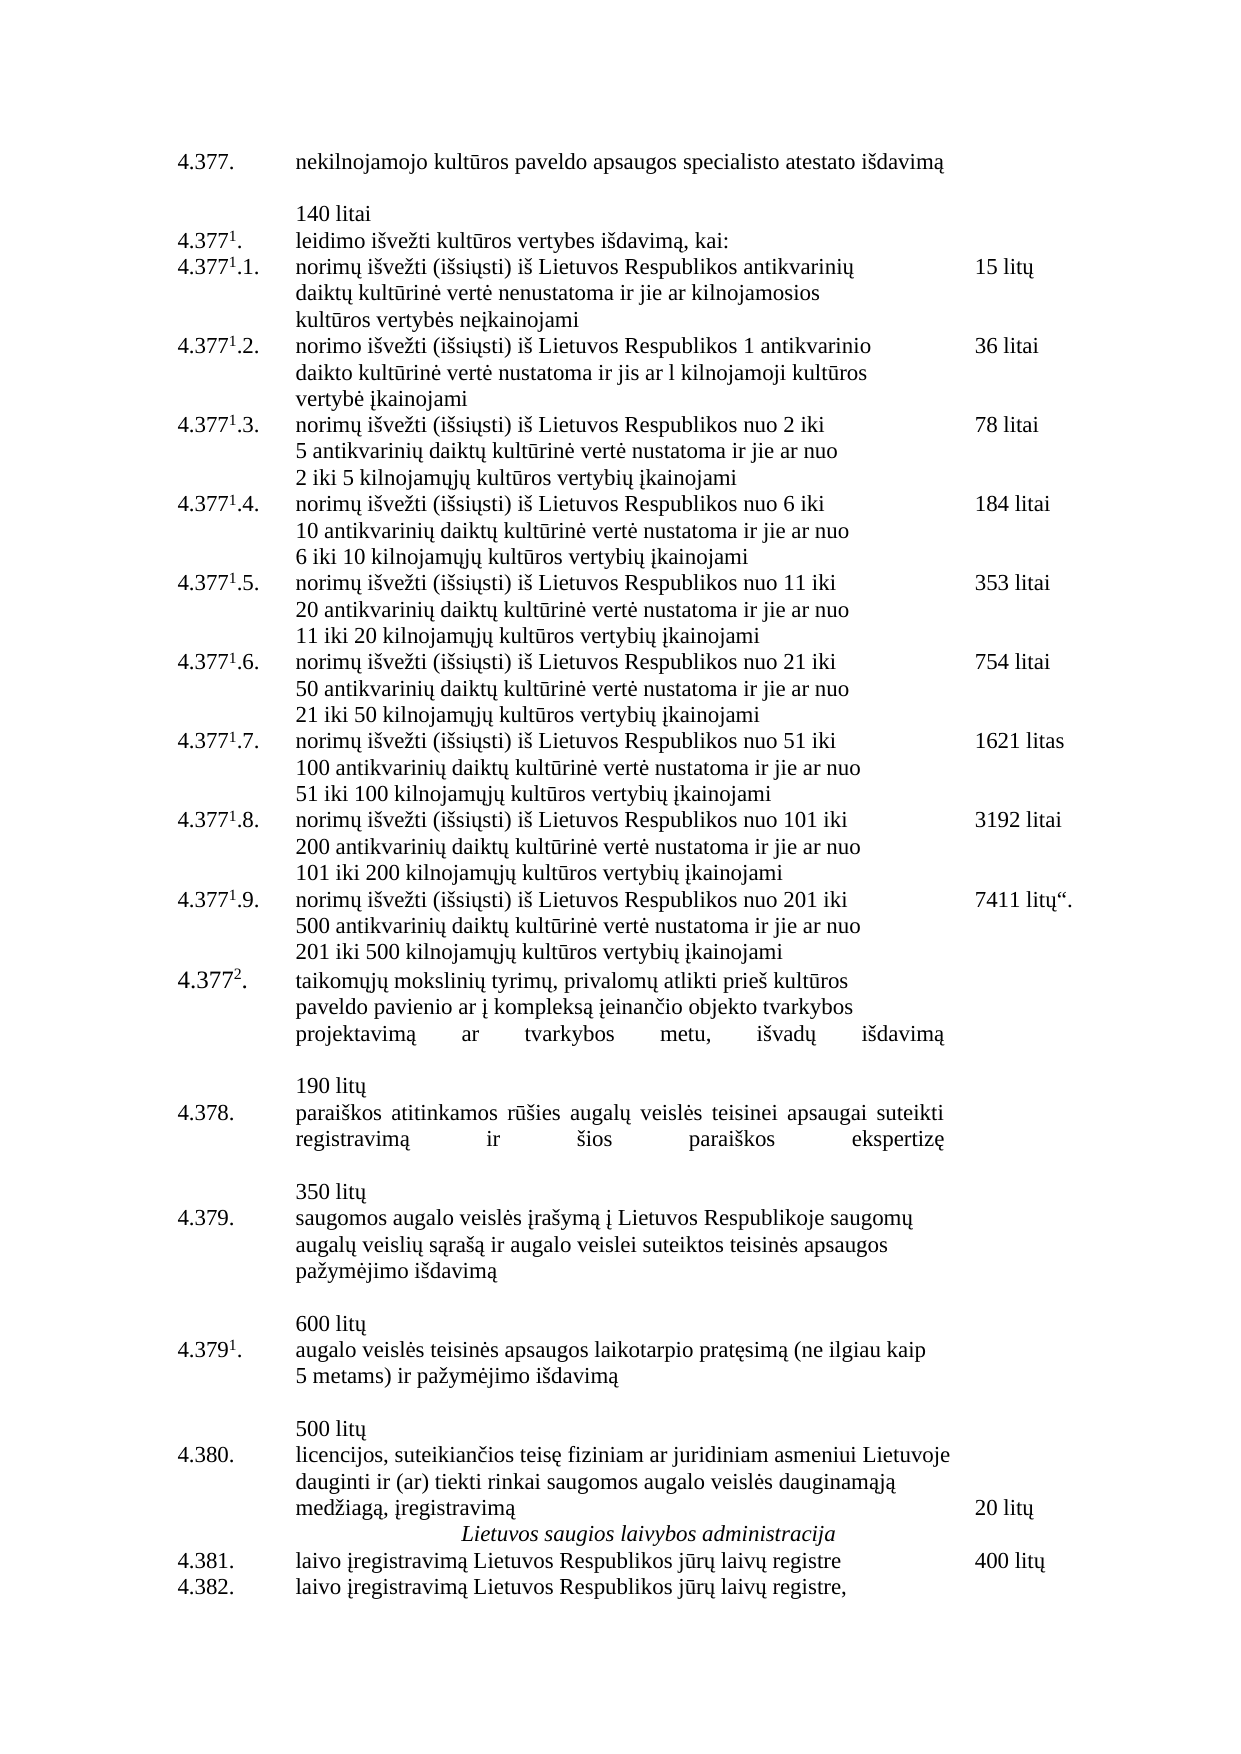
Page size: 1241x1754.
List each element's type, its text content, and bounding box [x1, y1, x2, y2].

text 2 iki 5 kilnojamųjų kultūros vertybių įkainojami [177, 464, 1122, 490]
text 4.379. saugomos augalo veislės įrašymą į Lietuvos Respublikoje saugomų [177, 1204, 1122, 1231]
text daiktų kultūrinė vertė nenustatoma ir jie ar kilnojamosios [177, 279, 1122, 306]
text 4.381. laivo įregistravimą Lietuvos Respublikos jūrų laivų registre 400 litų [177, 1547, 1122, 1573]
text 101 iki 200 kilnojamųjų kultūros vertybių įkainojami [177, 859, 1122, 886]
text Lietuvos saugios laivybos administracija [177, 1521, 1122, 1547]
text 51 iki 100 kilnojamųjų kultūros vertybių įkainojami [177, 780, 1122, 807]
text paveldo pavienio ar į kompleksą įeinančio objekto tvarkybos [177, 993, 1122, 1020]
text 4.377. nekilnojamojo kultūros paveldo apsaugos specialisto atestato išdavimą 140 litai [177, 148, 945, 227]
text 10 antikvarinių daiktų kultūrinė vertė nustatoma ir jie ar nuo [177, 517, 1122, 543]
text 4.3771. leidimo išvežti kultūros vertybes išdavimą, kai: [177, 227, 1122, 253]
text daikto kultūrinė vertė nustatoma ir jis ar l kilnojamoji kultūros [177, 358, 1122, 385]
text pažymėjimo išdavimą 600 litų [177, 1257, 945, 1336]
text 5 metams) ir pažymėjimo išdavimą 500 litų [177, 1362, 945, 1441]
text 11 iki 20 kilnojamųjų kultūros vertybių įkainojami [177, 622, 1122, 648]
text 4.3771.7. norimų išvežti (išsiųsti) iš Lietuvos Respublikos nuo 51 iki 1621 litas [177, 727, 1122, 754]
text projektavimą ar tvarkybos metu, išvadų išdavimą 190 litų [295, 1020, 945, 1099]
text medžiagą, įregistravimą 20 litų [177, 1494, 1122, 1521]
text 4.3771.2. norimo išvežti (išsiųsti) iš Lietuvos Respublikos 1 antikvarinio 36 litai [177, 332, 1122, 358]
text 4.378. paraiškos atitinkamos rūšies augalų veislės teisinei apsaugai suteikti registravimą ir šios paraiškos ekspertizę 350 litų [177, 1099, 945, 1204]
text dauginti ir (ar) tiekti rinkai saugomos augalo veislės dauginamąją [222, 1468, 1122, 1494]
text 500 antikvarinių daiktų kultūrinė vertė nustatoma ir jie ar nuo [177, 912, 1122, 938]
text 4.3772. taikomųjų mokslinių tyrimų, privalomų atlikti prieš kultūros [177, 965, 1122, 993]
text 6 iki 10 kilnojamųjų kultūros vertybių įkainojami [177, 543, 1122, 569]
text 4.3791. augalo veislės teisinės apsaugos laikotarpio pratęsimą (ne ilgiau kaip [177, 1336, 1122, 1362]
text 4.3771.9. norimų išvežti (išsiųsti) iš Lietuvos Respublikos nuo 201 iki 7411 litų“. [177, 886, 1122, 912]
text 4.3771.5. norimų išvežti (išsiųsti) iš Lietuvos Respublikos nuo 11 iki 353 litai [177, 569, 1122, 596]
text 201 iki 500 kilnojamųjų kultūros vertybių įkainojami [177, 938, 1122, 965]
text kultūros vertybės neįkainojami [177, 306, 1122, 332]
text 4.3771.8. norimų išvežti (išsiųsti) iš Lietuvos Respublikos nuo 101 iki 3192 litai [177, 807, 1122, 833]
text 4.3771.1. norimų išvežti (išsiųsti) iš Lietuvos Respublikos antikvarinių 15 litų [177, 253, 1122, 279]
text augalų veislių sąrašą ir augalo veislei suteiktos teisinės apsaugos [222, 1231, 1122, 1257]
text 4.3771.4. norimų išvežti (išsiųsti) iš Lietuvos Respublikos nuo 6 iki 184 litai [177, 490, 1122, 517]
text 4.382. laivo įregistravimą Lietuvos Respublikos jūrų laivų registre, [177, 1573, 1122, 1599]
text 4.3771.3. norimų išvežti (išsiųsti) iš Lietuvos Respublikos nuo 2 iki 78 litai [177, 411, 1122, 438]
text 100 antikvarinių daiktų kultūrinė vertė nustatoma ir jie ar nuo [177, 754, 1122, 780]
text 50 antikvarinių daiktų kultūrinė vertė nustatoma ir jie ar nuo [177, 675, 1122, 701]
text 20 antikvarinių daiktų kultūrinė vertė nustatoma ir jie ar nuo [177, 596, 1122, 622]
text 5 antikvarinių daiktų kultūrinė vertė nustatoma ir jie ar nuo [177, 438, 1122, 464]
text vertybė įkainojami [177, 385, 1122, 411]
text 4.3771.6. norimų išvežti (išsiųsti) iš Lietuvos Respublikos nuo 21 iki 754 litai [177, 648, 1122, 675]
text 21 iki 50 kilnojamųjų kultūros vertybių įkainojami [177, 701, 1122, 727]
text 200 antikvarinių daiktų kultūrinė vertė nustatoma ir jie ar nuo [177, 833, 1122, 859]
text 4.380. licencijos, suteikiančios teisę fiziniam ar juridiniam asmeniui Lietuvoje [177, 1441, 1122, 1468]
